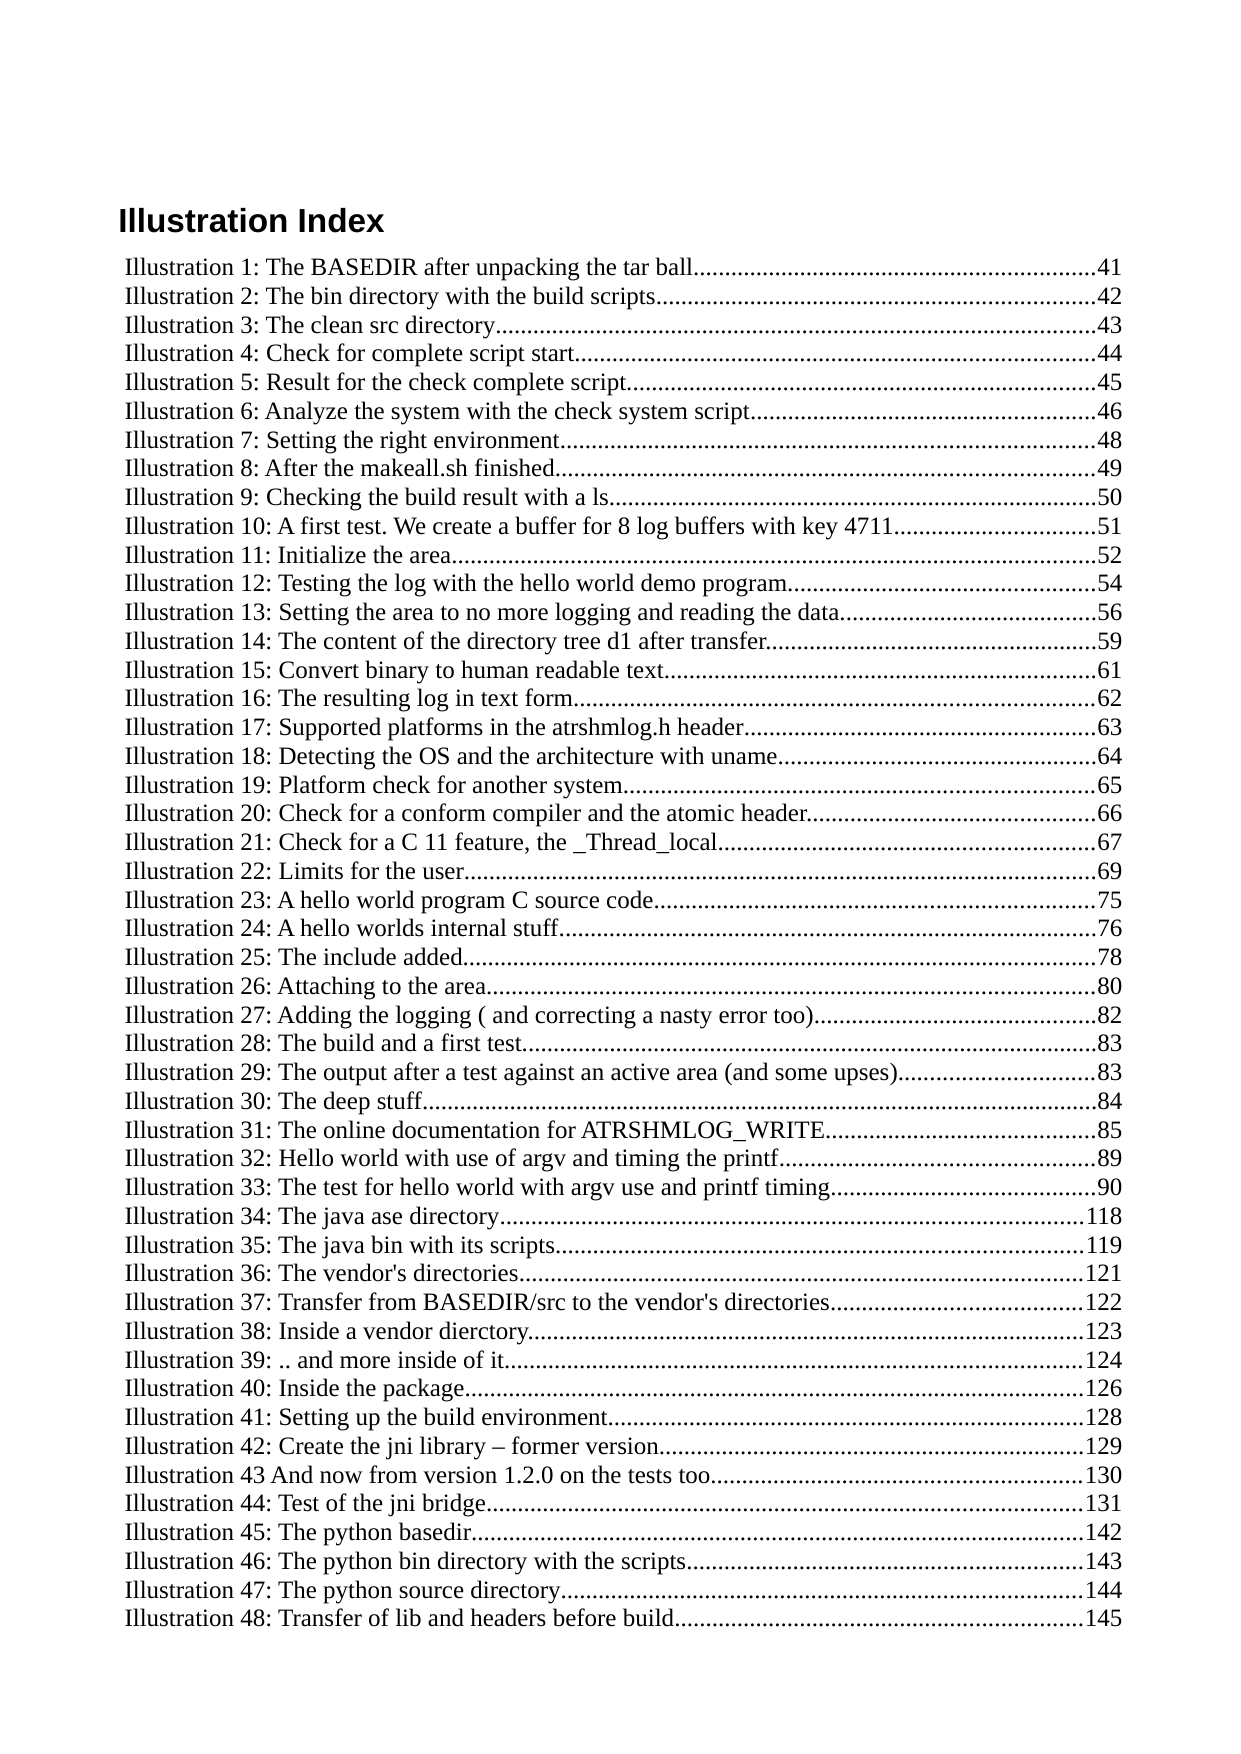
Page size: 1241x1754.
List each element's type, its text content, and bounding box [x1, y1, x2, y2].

text Illustration 27: Adding the logging ( and correcting a nasty error too) 82 [118, 1000, 1122, 1028]
text Illustration 19: Platform check for another system. 65 [118, 770, 1122, 798]
text Illustration 38: Inside a vendor dierctory... 123 [118, 1316, 1122, 1345]
text Illustration 10: A first test. We create a buffer for 8 log buffers with key 4711. 51 [118, 511, 1122, 540]
text Illustration 34: The java ase directory 118 [118, 1201, 1122, 1230]
text Illustration 46: The python bin directory with the scripts 143 [118, 1546, 1122, 1575]
text Illustration 6: Analyze the system with the check system script 46 [118, 396, 1122, 425]
text Illustration 4: Check for complete script start 44 [118, 338, 1122, 367]
text Illustration 36: The vendor's directories 121 [118, 1258, 1122, 1287]
text Illustration 28: The build and a first test. 83 [118, 1028, 1122, 1057]
text Illustration 18: Detecting the OS and the architecture with uname 64 [118, 741, 1122, 770]
text Illustration 16: The resulting log in text form. 62 [118, 683, 1122, 712]
text Illustration 11: Initialize the area 52 [118, 540, 1122, 568]
text Illustration 45: The python basedir 142 [118, 1517, 1122, 1546]
text Illustration 1: The BASEDIR after unpacking the tar ball.... 41 [118, 252, 1122, 281]
text Illustration 47: The python source directory 144 [118, 1575, 1122, 1603]
subtitle Illustration Index [118, 201, 1122, 240]
text Illustration 32: Hello world with use of argv and timing the printf 89 [118, 1143, 1122, 1172]
text Illustration 15: Convert binary to human readable text. 61 [118, 655, 1122, 683]
text Illustration 25: The include added 78 [118, 942, 1122, 971]
text Illustration 22: Limits for the user 69 [118, 856, 1122, 885]
text Illustration 48: Transfer of lib and headers before build 145 [118, 1603, 1122, 1632]
text Illustration 43 And now from version 1.2.0 on the tests too. 130 [118, 1460, 1122, 1488]
text Illustration 13: Setting the area to no more logging and reading the data. 56 [118, 597, 1122, 626]
text Illustration 3: The clean src directory 43 [118, 310, 1122, 338]
text Illustration 44: Test of the jni bridge 131 [118, 1488, 1122, 1517]
text Illustration 37: Transfer from BASEDIR/src to the vendor's directories 122 [118, 1287, 1122, 1316]
text Illustration 5: Result for the check complete script. 45 [118, 367, 1122, 396]
text Illustration 8: After the makeall.sh finished 49 [118, 453, 1122, 482]
text Illustration 42: Create the jni library – former version 129 [118, 1431, 1122, 1460]
text Illustration 41: Setting up the build environment 128 [118, 1402, 1122, 1431]
text Illustration 39: .. and more inside of it. 124 [118, 1345, 1122, 1373]
text Illustration 9: Checking the build result with a ls 50 [118, 482, 1122, 511]
text Illustration 12: Testing the log with the hello world demo program. 54 [118, 568, 1122, 597]
text Illustration 31: The online documentation for ATRSHMLOG_WRITE 85 [118, 1115, 1122, 1143]
text Illustration 40: Inside the package 126 [118, 1373, 1122, 1402]
text Illustration 7: Setting the right environment 48 [118, 425, 1122, 453]
text Illustration 24: A hello worlds internal stuff. 76 [118, 913, 1122, 942]
text Illustration 35: The java bin with its scripts 119 [118, 1230, 1122, 1258]
text Illustration 33: The test for hello world with argv use and printf timing 90 [118, 1172, 1122, 1201]
text Illustration 30: The deep stuff 84 [118, 1086, 1122, 1115]
text Illustration 20: Check for a conform compiler and the atomic header. 66 [118, 798, 1122, 827]
text Illustration 21: Check for a C 11 feature, the _Thread_local 67 [118, 827, 1122, 856]
text Illustration 2: The bin directory with the build scripts 42 [118, 281, 1122, 310]
text Illustration 23: A hello world program C source code 75 [118, 885, 1122, 913]
text Illustration 29: The output after a test against an active area (and some upses) 83 [118, 1057, 1122, 1086]
text Illustration 14: The content of the directory tree d1 after transfer. 59 [118, 626, 1122, 655]
text Illustration 17: Supported platforms in the atrshmlog.h header 63 [118, 712, 1122, 741]
text Illustration 26: Attaching to the area. 80 [118, 971, 1122, 1000]
